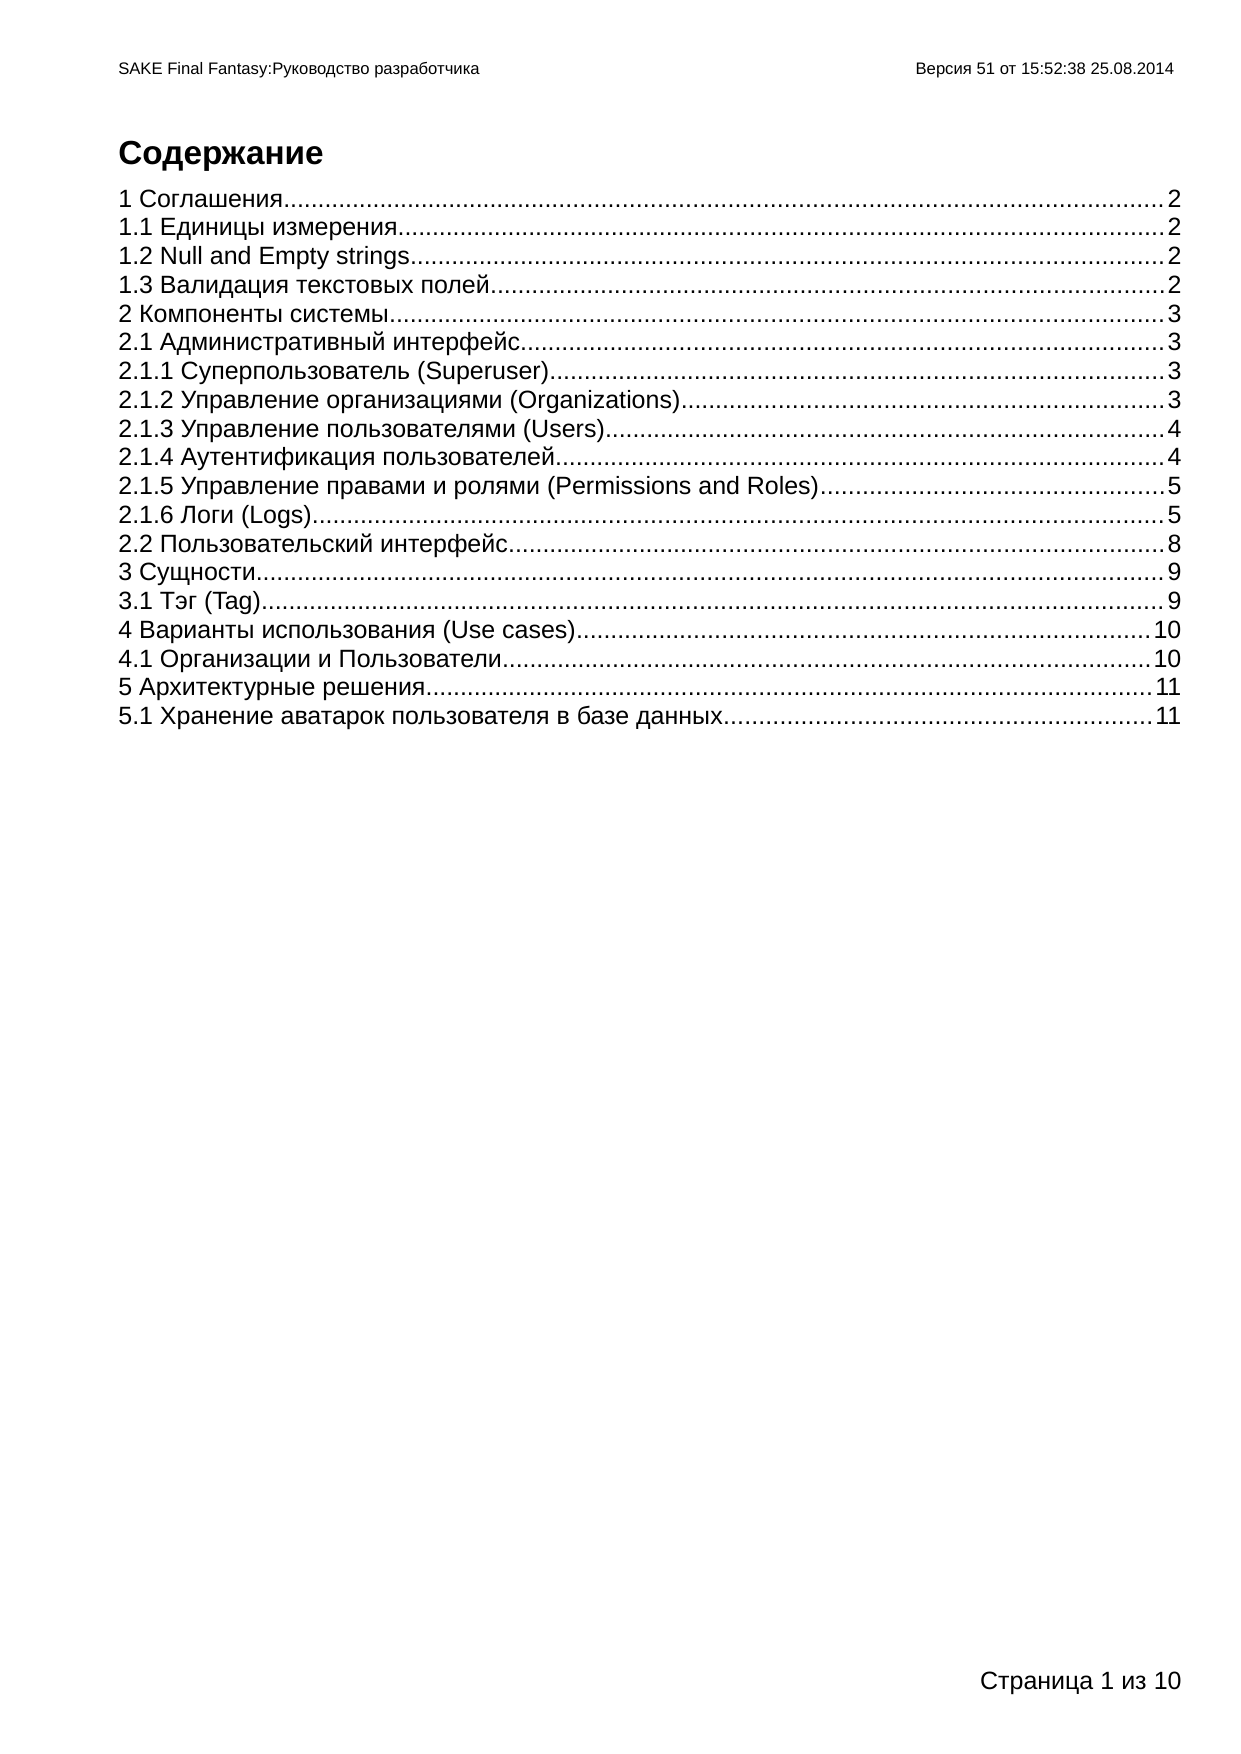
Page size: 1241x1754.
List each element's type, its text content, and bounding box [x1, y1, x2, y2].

text 1.1 Единицы измерения 2 [118, 212, 1181, 241]
text 2.1 Административный интерфейс 3 [118, 327, 1181, 356]
text 2.1.1 Суперпользователь (Superuser) 3 [118, 356, 1181, 385]
subtitle Содержание [118, 133, 1181, 171]
text 2.1.4 Аутентификация пользователей 4 [118, 442, 1181, 471]
text 2.1.5 Управление правами и ролями (Permissions and Roles) 5 [118, 471, 1181, 500]
text 2.1.2 Управление организациями (Organizations) 3 [118, 385, 1181, 414]
text 2 Компоненты системы 3 [118, 299, 1181, 327]
text 4 Варианты использования (Use cases) 10 [118, 615, 1181, 644]
text 2.1.6 Логи (Logs) 5 [118, 500, 1181, 529]
text 1 Соглашения 2 [118, 184, 1181, 212]
text 4.1 Организации и Пользователи 10 [118, 644, 1181, 672]
text 2.1.3 Управление пользователями (Users) 4 [118, 414, 1181, 442]
text 1.2 Null and Empty strings 2 [118, 241, 1181, 270]
text 1.3 Валидация текстовых полей 2 [118, 270, 1181, 299]
text 2.2 Пользовательский интерфейс 8 [118, 529, 1181, 557]
text 3 Сущности 9 [118, 557, 1181, 586]
text 5.1 Хранение аватарок пользователя в базе данных 11 [118, 701, 1181, 730]
text 5 Архитектурные решения 11 [118, 672, 1181, 701]
text 3.1 Тэг (Tag) 9 [118, 586, 1181, 615]
